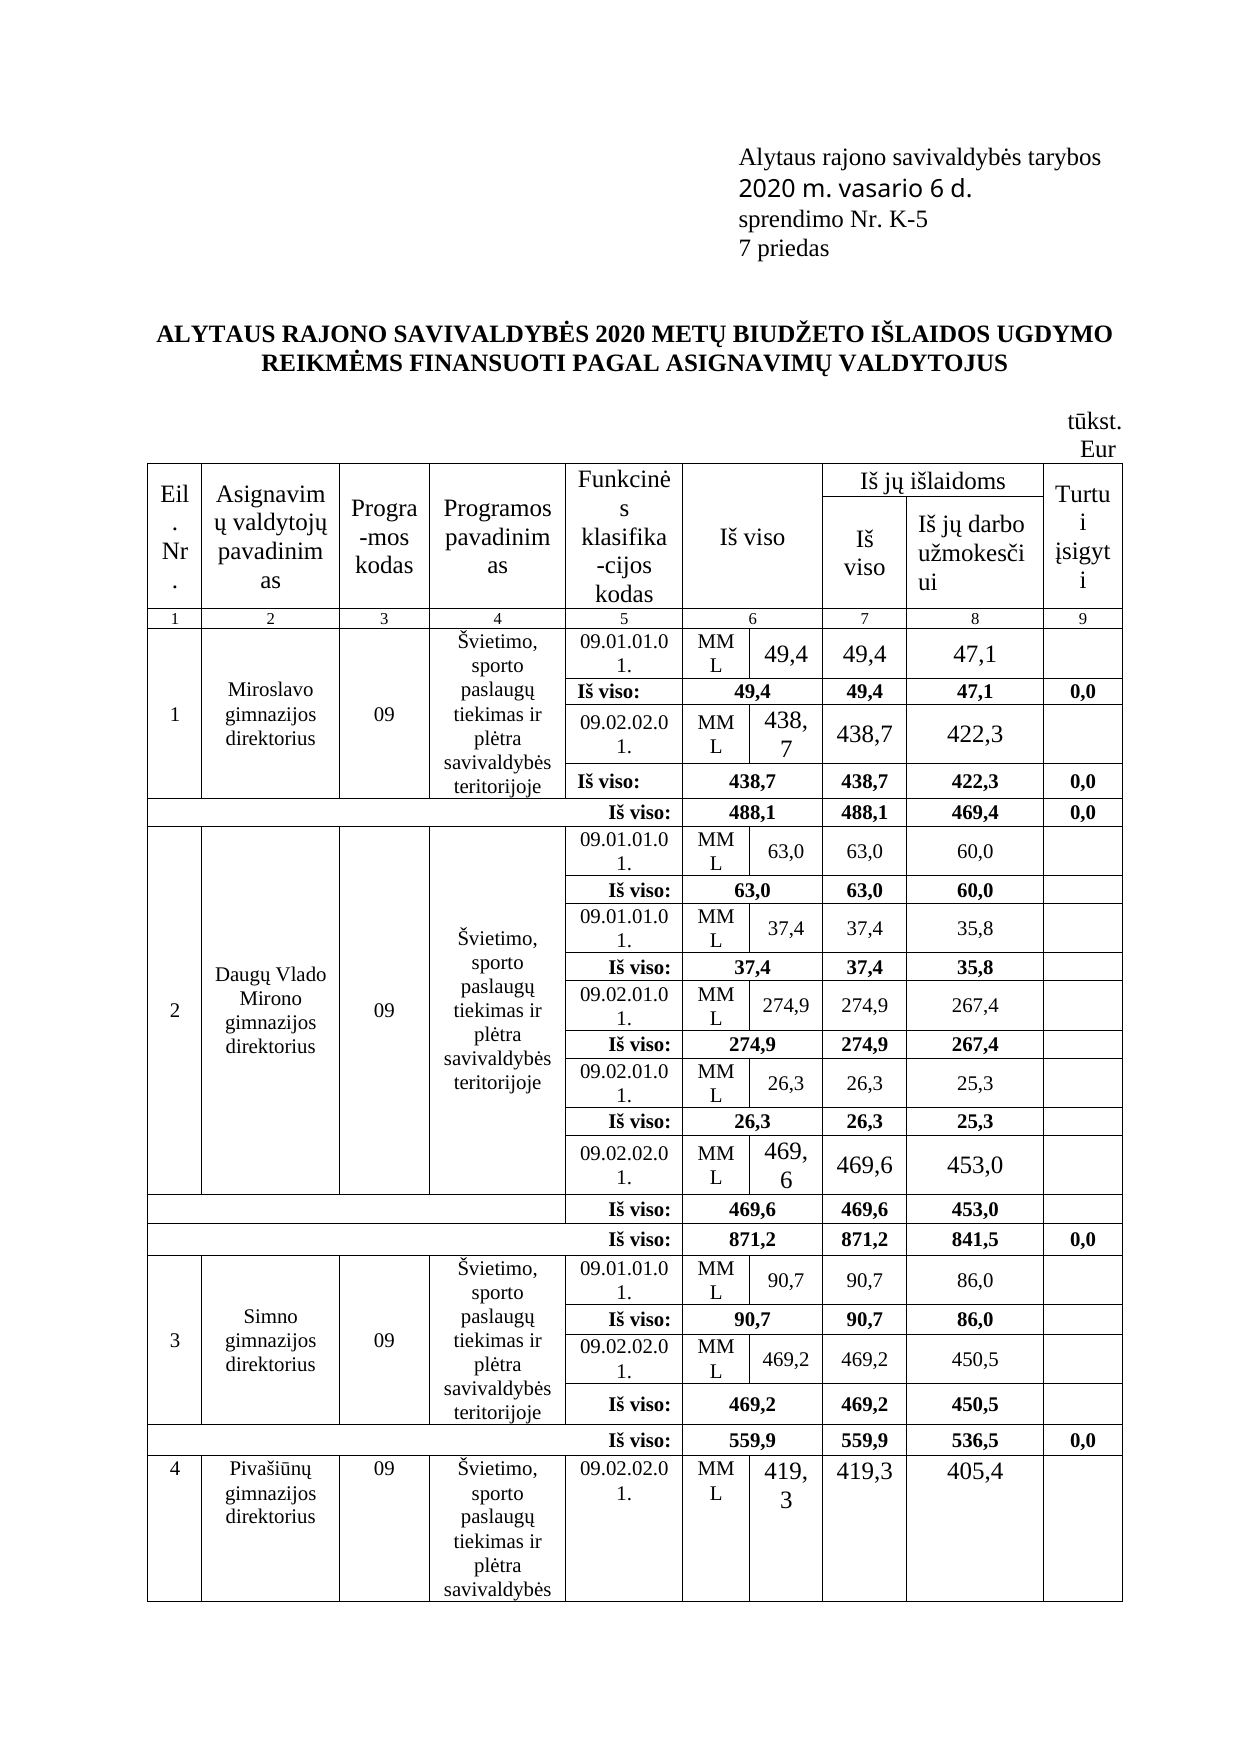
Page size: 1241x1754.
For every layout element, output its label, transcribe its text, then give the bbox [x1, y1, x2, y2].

table_cell 49,4 [683, 679, 822, 704]
table_cell 274,9 [823, 981, 906, 1029]
table_cell 871,2 [683, 1224, 822, 1254]
table_cell 09.01.01.01. [566, 1256, 682, 1304]
table_cell 0,0 [1044, 764, 1122, 798]
table_cell MML [683, 827, 749, 875]
table_header Programos pavadinimas [430, 464, 565, 608]
table_cell [1044, 1335, 1122, 1383]
table_cell 469,6 [823, 1195, 906, 1223]
text tūkst. Eur [148, 406, 1122, 463]
table_cell Iš viso: [566, 1031, 682, 1058]
table_cell 438,7 [823, 764, 906, 798]
table_cell 274,9 [823, 1031, 906, 1058]
table_cell 63,0 [823, 827, 906, 875]
table_cell 438,7 [750, 705, 822, 762]
table_cell Daugų Vlado Mirono gimnazijos direktorius [202, 827, 339, 1193]
table_cell 09.02.02.01. [566, 1136, 682, 1193]
table_cell [1044, 1108, 1122, 1135]
table_cell Iš jų darbo užmokesčiui [907, 497, 1043, 608]
table_cell 25,3 [907, 1059, 1043, 1107]
table_cell 450,5 [907, 1335, 1043, 1383]
table_cell 26,3 [823, 1108, 906, 1135]
table_cell 4 [148, 1456, 201, 1601]
table_cell 1 [148, 629, 201, 798]
table_cell Iš viso: [566, 1108, 682, 1135]
text 2020 m. vasario 6 d. [738, 170, 1122, 204]
table_header Asignavimų valdytojų pavadinimas [202, 464, 339, 608]
table_cell MML [683, 1136, 749, 1193]
table_header Iš jų išlaidoms [823, 464, 1043, 496]
table_cell 274,9 [683, 1031, 822, 1058]
table_header Iš viso [683, 464, 822, 608]
table_cell Iš viso [823, 497, 906, 608]
table_cell 469,2 [683, 1384, 822, 1424]
table_cell [1044, 1256, 1122, 1304]
table_cell [1044, 827, 1122, 875]
table_cell 7 [823, 609, 906, 628]
table_cell 469,6 [823, 1136, 906, 1193]
table_cell MML [683, 1335, 749, 1383]
table_cell 35,8 [907, 904, 1043, 952]
table_cell MML [683, 1059, 749, 1107]
table_cell 47,1 [907, 679, 1043, 704]
table_cell 559,9 [823, 1425, 906, 1455]
table_cell [1044, 1456, 1122, 1601]
table_cell 469,2 [750, 1335, 822, 1383]
table_cell 0,0 [1044, 799, 1122, 826]
table_cell [1044, 1136, 1122, 1193]
table_cell MML [683, 1456, 749, 1601]
table_cell 86,0 [907, 1305, 1043, 1333]
table_cell 0,0 [1044, 679, 1122, 704]
table_cell 37,4 [750, 904, 822, 952]
table_cell 536,5 [907, 1425, 1043, 1455]
table_header Turtui įsigyti [1044, 464, 1122, 608]
table_cell Švietimo, sporto paslaugų tiekimas ir plėtra savivaldybės teritorijoje [430, 827, 565, 1193]
table_cell [1044, 1059, 1122, 1107]
table_cell [1044, 953, 1122, 980]
table_cell 9 [1044, 609, 1122, 628]
table_cell 09.01.01.01. [566, 827, 682, 875]
table_cell 09.02.02.01. [566, 1456, 682, 1601]
table_cell 49,4 [750, 629, 822, 677]
table_cell [1044, 1384, 1122, 1424]
table_cell 267,4 [907, 981, 1043, 1029]
table_cell 49,4 [823, 679, 906, 704]
table_cell [1044, 981, 1122, 1029]
table_cell 90,7 [683, 1305, 822, 1333]
table_cell 469,2 [823, 1335, 906, 1383]
table_cell 469,6 [750, 1136, 822, 1193]
table_cell 60,0 [907, 827, 1043, 875]
table_cell 2 [148, 827, 201, 1193]
table_cell Iš viso: [148, 1224, 682, 1254]
table_cell Simno gimnazijos direktorius [202, 1256, 339, 1424]
table_cell 09.01.01.01. [566, 629, 682, 677]
table_cell 267,4 [907, 1031, 1043, 1058]
table_cell 3 [148, 1256, 201, 1424]
table_cell Iš viso: [566, 679, 682, 704]
table_cell 09.02.02.01. [566, 705, 682, 762]
table_cell 2 [202, 609, 339, 628]
table_cell 09.02.02.01. [566, 1335, 682, 1383]
table_cell 3 [340, 609, 429, 628]
table_cell 422,3 [907, 764, 1043, 798]
text Alytaus rajono savivaldybės tarybos [738, 142, 1122, 170]
table_cell 488,1 [683, 799, 822, 826]
table_cell 90,7 [823, 1305, 906, 1333]
table_cell 37,4 [683, 953, 822, 980]
table_cell [148, 1195, 565, 1223]
text 7 priedas [738, 233, 1122, 262]
table_cell 1 [148, 609, 201, 628]
table_cell 469,2 [823, 1384, 906, 1424]
table_cell [1044, 904, 1122, 952]
table_cell Iš viso: [566, 764, 682, 798]
table_cell 0,0 [1044, 1425, 1122, 1455]
table_cell [1044, 1195, 1122, 1223]
table_cell Iš viso: [566, 1305, 682, 1333]
table_cell [1044, 1031, 1122, 1058]
table_cell Miroslavo gimnazijos direktorius [202, 629, 339, 798]
table_cell MML [683, 629, 749, 677]
table_cell [1044, 629, 1122, 677]
table_cell MML [683, 904, 749, 952]
table_cell 6 [683, 609, 822, 628]
table_cell 419,3 [823, 1456, 906, 1601]
table_cell 274,9 [750, 981, 822, 1029]
table_cell 453,0 [907, 1136, 1043, 1193]
table_cell 09 [340, 1456, 429, 1601]
table_cell 469,4 [907, 799, 1043, 826]
table_cell 86,0 [907, 1256, 1043, 1304]
table_cell Švietimo, sporto paslaugų tiekimas ir plėtra savivaldybės teritorijoje [430, 629, 565, 798]
table_cell 419,3 [750, 1456, 822, 1601]
table_cell 63,0 [683, 876, 822, 903]
table_cell 0,0 [1044, 1224, 1122, 1254]
table_cell 49,4 [823, 629, 906, 677]
table_cell 09 [340, 629, 429, 798]
table_cell 841,5 [907, 1224, 1043, 1254]
table_cell 438,7 [683, 764, 822, 798]
table_cell Iš viso: [566, 876, 682, 903]
table_cell [1044, 876, 1122, 903]
table_cell MML [683, 1256, 749, 1304]
table_cell 90,7 [823, 1256, 906, 1304]
table_cell 60,0 [907, 876, 1043, 903]
table_cell Iš viso: [148, 799, 682, 826]
table_cell 26,3 [683, 1108, 822, 1135]
table_cell Švietimo, sporto paslaugų tiekimas ir plėtra savivaldybės teritorijoje [430, 1256, 565, 1424]
table_cell 438,7 [823, 705, 906, 762]
table_cell 5 [566, 609, 682, 628]
table_cell 8 [907, 609, 1043, 628]
table_cell Pivašiūnų gimnazijos direktorius [202, 1456, 339, 1601]
table_cell 4 [430, 609, 565, 628]
table_header Funkcinės klasifika-cijos kodas [566, 464, 682, 608]
table_cell 09 [340, 1256, 429, 1424]
table_cell 453,0 [907, 1195, 1043, 1223]
table_cell [1044, 1305, 1122, 1333]
text ALYTAUS RAJONO SAVIVALDYBĖS 2020 METŲ BIUDŽETO IŠLAIDOS UGDYMO REIKMĖMS FINANSUOTI PAGAL ASIGNAVIMŲ VALDYTOJUS [148, 319, 1122, 377]
table_cell 09.02.01.01. [566, 1059, 682, 1107]
table_cell 47,1 [907, 629, 1043, 677]
table_cell 90,7 [750, 1256, 822, 1304]
table_cell 37,4 [823, 953, 906, 980]
table_cell [1044, 705, 1122, 762]
table_cell Švietimo, sporto paslaugų tiekimas ir plėtra savivaldybės [430, 1456, 565, 1601]
table_cell 35,8 [907, 953, 1043, 980]
table_cell 63,0 [823, 876, 906, 903]
table_cell 26,3 [750, 1059, 822, 1107]
table_cell MML [683, 981, 749, 1029]
table_cell 63,0 [750, 827, 822, 875]
table_cell 37,4 [823, 904, 906, 952]
table_cell 488,1 [823, 799, 906, 826]
table_cell 469,6 [683, 1195, 822, 1223]
table_header Progra-mos kodas [340, 464, 429, 608]
table_header Eil. Nr. [148, 464, 201, 608]
table_cell 25,3 [907, 1108, 1043, 1135]
table_cell 871,2 [823, 1224, 906, 1254]
table_cell MML [683, 705, 749, 762]
table_cell 422,3 [907, 705, 1043, 762]
table_cell Iš viso: [566, 1384, 682, 1424]
table_cell 09 [340, 827, 429, 1193]
table_cell Iš viso: [566, 953, 682, 980]
table_cell 450,5 [907, 1384, 1043, 1424]
table_cell 559,9 [683, 1425, 822, 1455]
table_cell 09.02.01.01. [566, 981, 682, 1029]
table_cell Iš viso: [148, 1425, 682, 1455]
table_cell 26,3 [823, 1059, 906, 1107]
table_cell 405,4 [907, 1456, 1043, 1601]
table_cell 09.01.01.01. [566, 904, 682, 952]
table_cell Iš viso: [566, 1195, 682, 1223]
text sprendimo Nr. K-5 [738, 204, 1122, 233]
